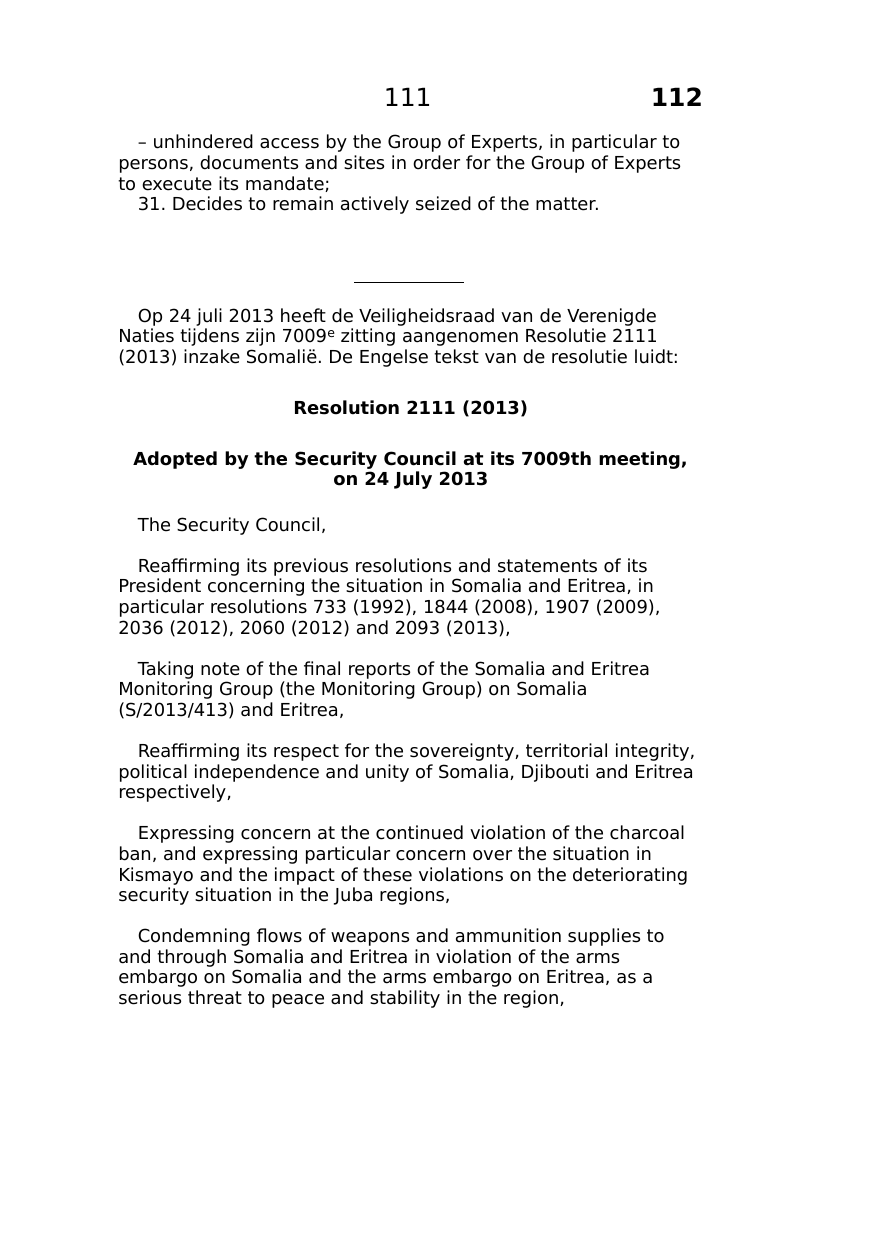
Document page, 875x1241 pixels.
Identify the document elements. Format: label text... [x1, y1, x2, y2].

text The Security Council, [118, 515, 703, 536]
text Expressing concern at the continued violation of the charcoal ban, and expressing particular concern over the situation in Kismayo and the impact of these violations on the deteriorating security situation in the Juba regions, [118, 823, 703, 906]
subtitle Resolution 2111 (2013) [118, 398, 703, 418]
text – unhindered access by the Group of Experts, in particular to persons, documents and sites in order for the Group of Experts to execute its mandate; [118, 132, 703, 194]
subtitle Adopted by the Security Council at its 7009th meeting, on 24 July 2013 [118, 448, 703, 490]
text 31. Decides to remain actively seized of the matter. [118, 194, 703, 215]
text Op 24 juli 2013 heeft de Veiligheidsraad van de Verenigde Naties tijdens zijn 7009e zitting aangenomen Resolutie 2111 (2013) inzake Somalië. De Engelse tekst van de resolutie luidt: [118, 306, 703, 368]
text Reaffirming its respect for the sovereignty, territorial integrity, political independence and unity of Somalia, Djibouti and Eritrea respectively, [118, 741, 703, 803]
text Taking note of the final reports of the Somalia and Eritrea Monitoring Group (the Monitoring Group) on Somalia (S/2013/413) and Eritrea, [118, 658, 703, 721]
text Reaffirming its previous resolutions and statements of its President concerning the situation in Somalia and Eritrea, in particular resolutions 733 (1992), 1844 (2008), 1907 (2009), 2036 (2012), 2060 (2012) and 2093 (2013), [118, 556, 703, 638]
text Condemning flows of weapons and ammunition supplies to and through Somalia and Eritrea in violation of the arms embargo on Somalia and the arms embargo on Eritrea, as a serious threat to peace and stability in the region, [118, 926, 703, 1009]
